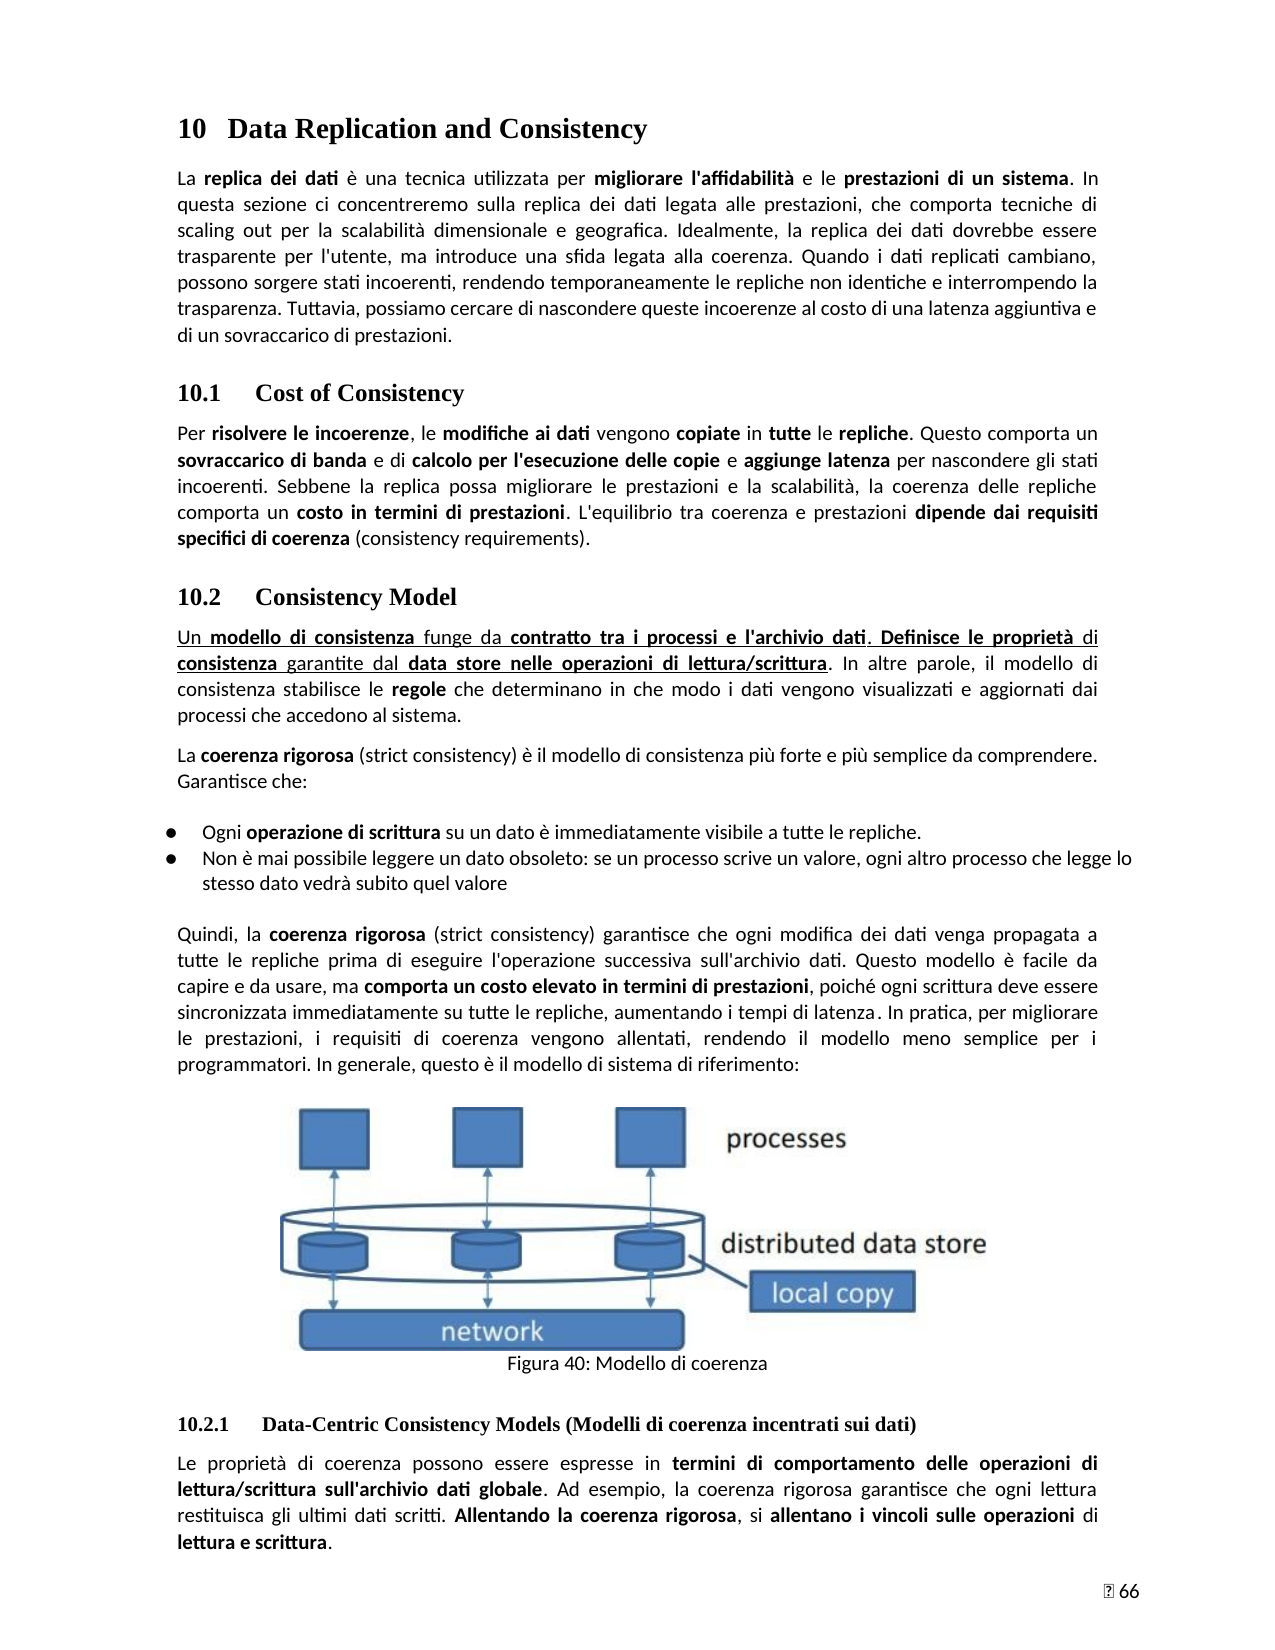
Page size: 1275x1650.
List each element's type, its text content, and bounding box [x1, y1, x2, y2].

text Figura 40: Modello di coerenza [136, 1351, 1139, 1376]
text Per risolvere le incoerenze, le modifiche ai dati vengono copiate in tutte le repliche. Questo comporta un sovraccarico di banda e di calcolo per l'esecuzione delle copie e aggiunge latenza per nascondere gli stati incoerenti. Sebbene la replica possa migliorare le prestazioni e la scalabilità, la coerenza delle repliche comporta un costo in termini di prestazioni. L'equilibrio tra coerenza e prestazioni dipende dai requisiti specifici di coerenza (consistency requirements). [177, 421, 1099, 551]
text La coerenza rigorosa (strict consistency) è il modello di consistenza più forte e più semplice da comprendere. Garantisce che: [177, 742, 1099, 794]
picture [280, 1107, 987, 1351]
text Quindi, la coerenza rigorosa (strict consistency) garantisce che ogni modifica dei dati venga propagata a tutte le repliche prima di eseguire l'operazione successiva sull'archivio dati. Questo modello è facile da capire e da usare, ma comporta un costo elevato in termini di prestazioni, poiché ogni scrittura deve essere sincronizzata immediatamente su tutte le repliche, aumentando i tempi di latenza. In pratica, per migliorare le prestazioni, i requisiti di coerenza vengono allentati, rendendo il modello meno semplice per i programmatori. In generale, questo è il modello di sistema di riferimento: [177, 921, 1099, 1077]
list Ogni operazione di scrittura su un dato è immediatamente visibile a tutte le repliche. [164, 819, 1139, 845]
text Le proprietà di coerenza possono essere espresse in termini di comportamento delle operazioni di lettura/scrittura sull'archivio dati globale. Ad esempio, la coerenza rigorosa garantisce che ogni lettura restituisca gli ultimi dati scritti. Allentando la coerenza rigorosa, si allentano i vincoli sulle operazioni di lettura e scrittura. [177, 1450, 1098, 1554]
subtitle Consistency Model [177, 582, 1139, 611]
subtitle Cost of Consistency [177, 378, 1139, 407]
text La replica dei dati è una tecnica utilizzata per migliorare l'affidabilità e le prestazioni di un sistema. In questa sezione ci concentreremo sulla replica dei dati legata alle prestazioni, che comporta tecniche di scaling out per la scalabilità dimensionale e geografica. Idealmente, la replica dei dati dovrebbe essere trasparente per l'utente, ma introduce una sfida legata alla coerenza. Quando i dati replicati cambiano, possono sorgere stati incoerenti, rendendo temporaneamente le repliche non identiche e interrompendo la trasparenza. Tuttavia, possiamo cercare di nascondere queste incoerenze al costo di una latenza aggiuntiva e di un sovraccarico di prestazioni. [177, 165, 1099, 347]
list Non è mai possibile leggere un dato obsoleto: se un processo scrive un valore, ogni altro processo che legge lo stesso dato vedrà subito quel valore [164, 845, 1139, 896]
subtitle Data Replication and Consistency [177, 112, 1139, 145]
text Un modello di consistenza funge da contratto tra i processi e l'archivio dati. Definisce le proprietà di consistenza garantite dal data store nelle operazioni di lettura/scrittura. In altre parole, il modello di consistenza stabilisce le regole che determinano in che modo i dati vengono visualizzati e aggiornati dai processi che accedono al sistema. [177, 624, 1099, 728]
subtitle Data-Centric Consistency Models (Modelli di coerenza incentrati sui dati) [177, 1412, 1139, 1436]
